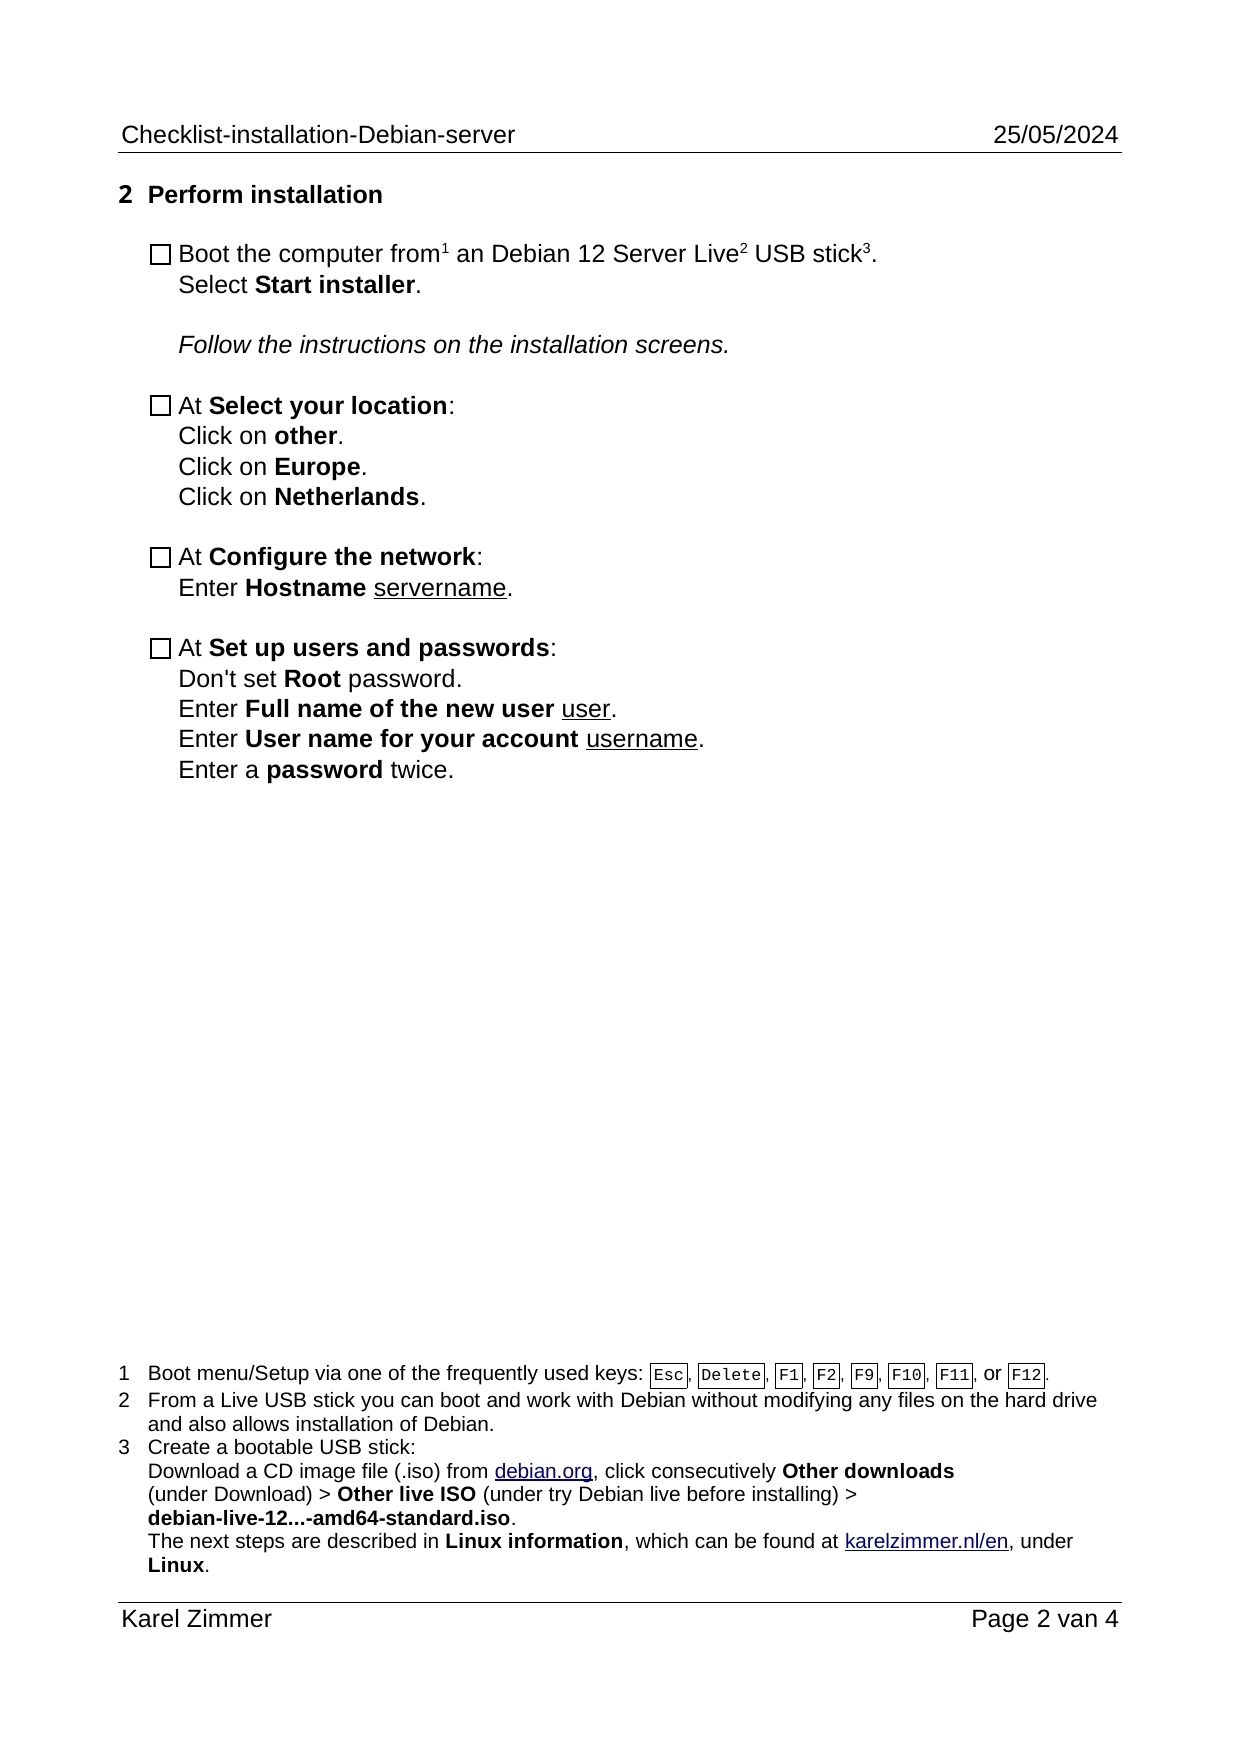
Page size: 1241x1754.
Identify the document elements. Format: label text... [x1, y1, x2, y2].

table_cell [124, 391, 142, 421]
table_cell [124, 573, 142, 603]
table_cell [124, 512, 142, 542]
table_cell [142, 724, 177, 754]
table_header Boot the computer from an Debian 12 Server Live USB stick. [177, 239, 1122, 269]
table_cell [177, 603, 1122, 633]
table_cell [124, 482, 142, 512]
table_cell [142, 451, 177, 482]
table_cell [124, 754, 142, 785]
table_cell [124, 542, 142, 572]
table_cell [124, 330, 142, 360]
table_header [124, 239, 142, 269]
table_cell [124, 724, 142, 754]
table_cell [124, 269, 142, 300]
table_cell [124, 633, 142, 663]
table_cell At Configure the network: [177, 542, 1122, 572]
table_cell Select Start installer. [177, 269, 1122, 300]
table_cell [142, 573, 177, 603]
table_cell Click on other. [177, 421, 1122, 451]
table_cell [142, 694, 177, 724]
list Perform installation [118, 177, 1122, 211]
table_cell Follow the instructions on the installation screens. [177, 330, 1122, 360]
table_cell At Set up users and passwords: [177, 633, 1122, 663]
table_cell [142, 330, 177, 360]
table_cell Enter Full name of the new user USER. [177, 694, 1122, 724]
table_cell Enter a password twice. [177, 754, 1122, 785]
table_cell Click on Europe. [177, 451, 1122, 482]
table_cell Don't set Root password. [177, 664, 1122, 694]
table_cell [124, 360, 142, 391]
table_cell [177, 360, 1122, 391]
table_cell At Select your location: [177, 391, 1122, 421]
table_cell [124, 300, 142, 330]
table_cell Enter Hostname servername. [177, 573, 1122, 603]
table_cell [142, 542, 177, 572]
table_cell [142, 360, 177, 391]
table_cell [124, 694, 142, 724]
table_cell Enter User name for your account USERname. [177, 724, 1122, 754]
table_cell [142, 633, 177, 663]
table_cell [124, 451, 142, 482]
table_cell [142, 391, 177, 421]
table_cell [142, 300, 177, 330]
table_cell [142, 664, 177, 694]
table_cell [124, 603, 142, 633]
table_cell [142, 603, 177, 633]
table_cell [142, 512, 177, 542]
table_cell [124, 421, 142, 451]
table_cell [177, 512, 1122, 542]
table_cell [142, 269, 177, 300]
table_cell [142, 482, 177, 512]
table_cell [177, 300, 1122, 330]
table_header [142, 239, 177, 269]
table_cell [124, 664, 142, 694]
table_cell [142, 421, 177, 451]
table_cell [142, 754, 177, 785]
table_cell Click on Netherlands. [177, 482, 1122, 512]
